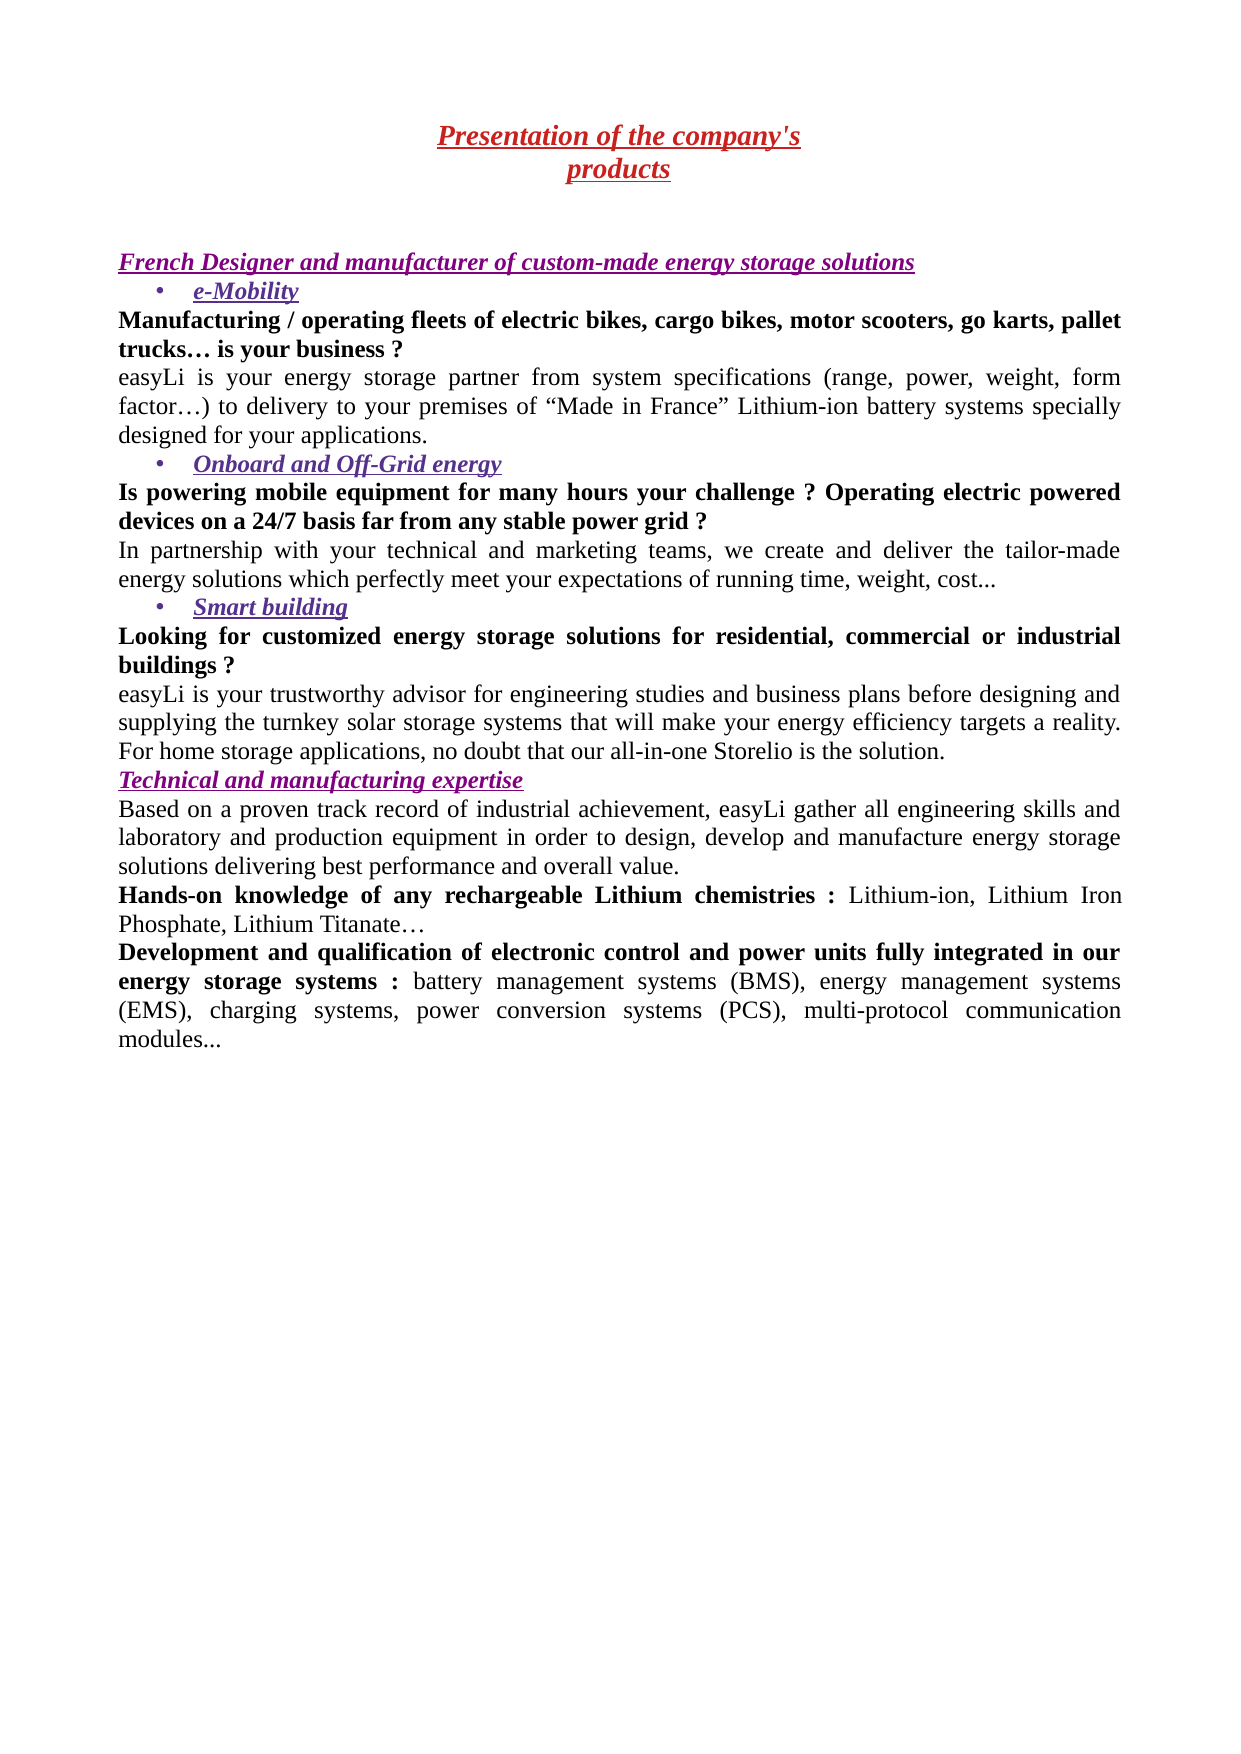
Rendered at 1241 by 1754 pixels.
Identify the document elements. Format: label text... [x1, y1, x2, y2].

text Presentation of the company's [118, 118, 1122, 152]
list Onboard and Off-Grid energy [156, 449, 1122, 477]
text Is powering mobile equipment for many hours your challenge ? Operating electric powered devices on a 24/7 basis far from any stable power grid ? [118, 477, 1122, 535]
list Smart building [156, 592, 1122, 621]
text Based on a proven track record of industrial achievement, easyLi gather all engineering skills and laboratory and production equipment in order to design, develop and manufacture energy storage solutions delivering best performance and overall value. [118, 794, 1122, 880]
text Technical and manufacturing expertise [118, 765, 1122, 794]
text In partnership with your technical and marketing teams, we create and deliver the tailor-made energy solutions which perfectly meet your expectations of running time, weight, cost... [118, 535, 1122, 592]
text Manufacturing / operating fleets of electric bikes, cargo bikes, motor scooters, go karts, pallet trucks… is your business ? [118, 305, 1122, 362]
text Looking for customized energy storage solutions for residential, commercial or industrial buildings ? [118, 621, 1122, 679]
text Hands-on knowledge of any rechargeable Lithium chemistries : Lithium-ion, Lithium Iron Phosphate, Lithium Titanate… [118, 880, 1122, 937]
list e-Mobility [156, 276, 1122, 305]
text Development and qualification of electronic control and power units fully integrated in our energy storage systems : battery management systems (BMS), energy management systems (EMS), charging systems, power conversion systems (PCS), multi-protocol communication modules... [118, 937, 1122, 1052]
text easyLi is your energy storage partner from system specifications (range, power, weight, form factor…) to delivery to your premises of “Made in France” Lithium-ion battery systems specially designed for your applications. [118, 362, 1122, 449]
text easyLi is your trustworthy advisor for engineering studies and business plans before designing and supplying the turnkey solar storage systems that will make your energy efficiency targets a reality. For home storage applications, no doubt that our all-in-one Storelio is the solution. [118, 679, 1122, 765]
text French Designer and manufacturer of custom-made energy storage solutions [118, 247, 1122, 276]
text products [118, 152, 1122, 185]
